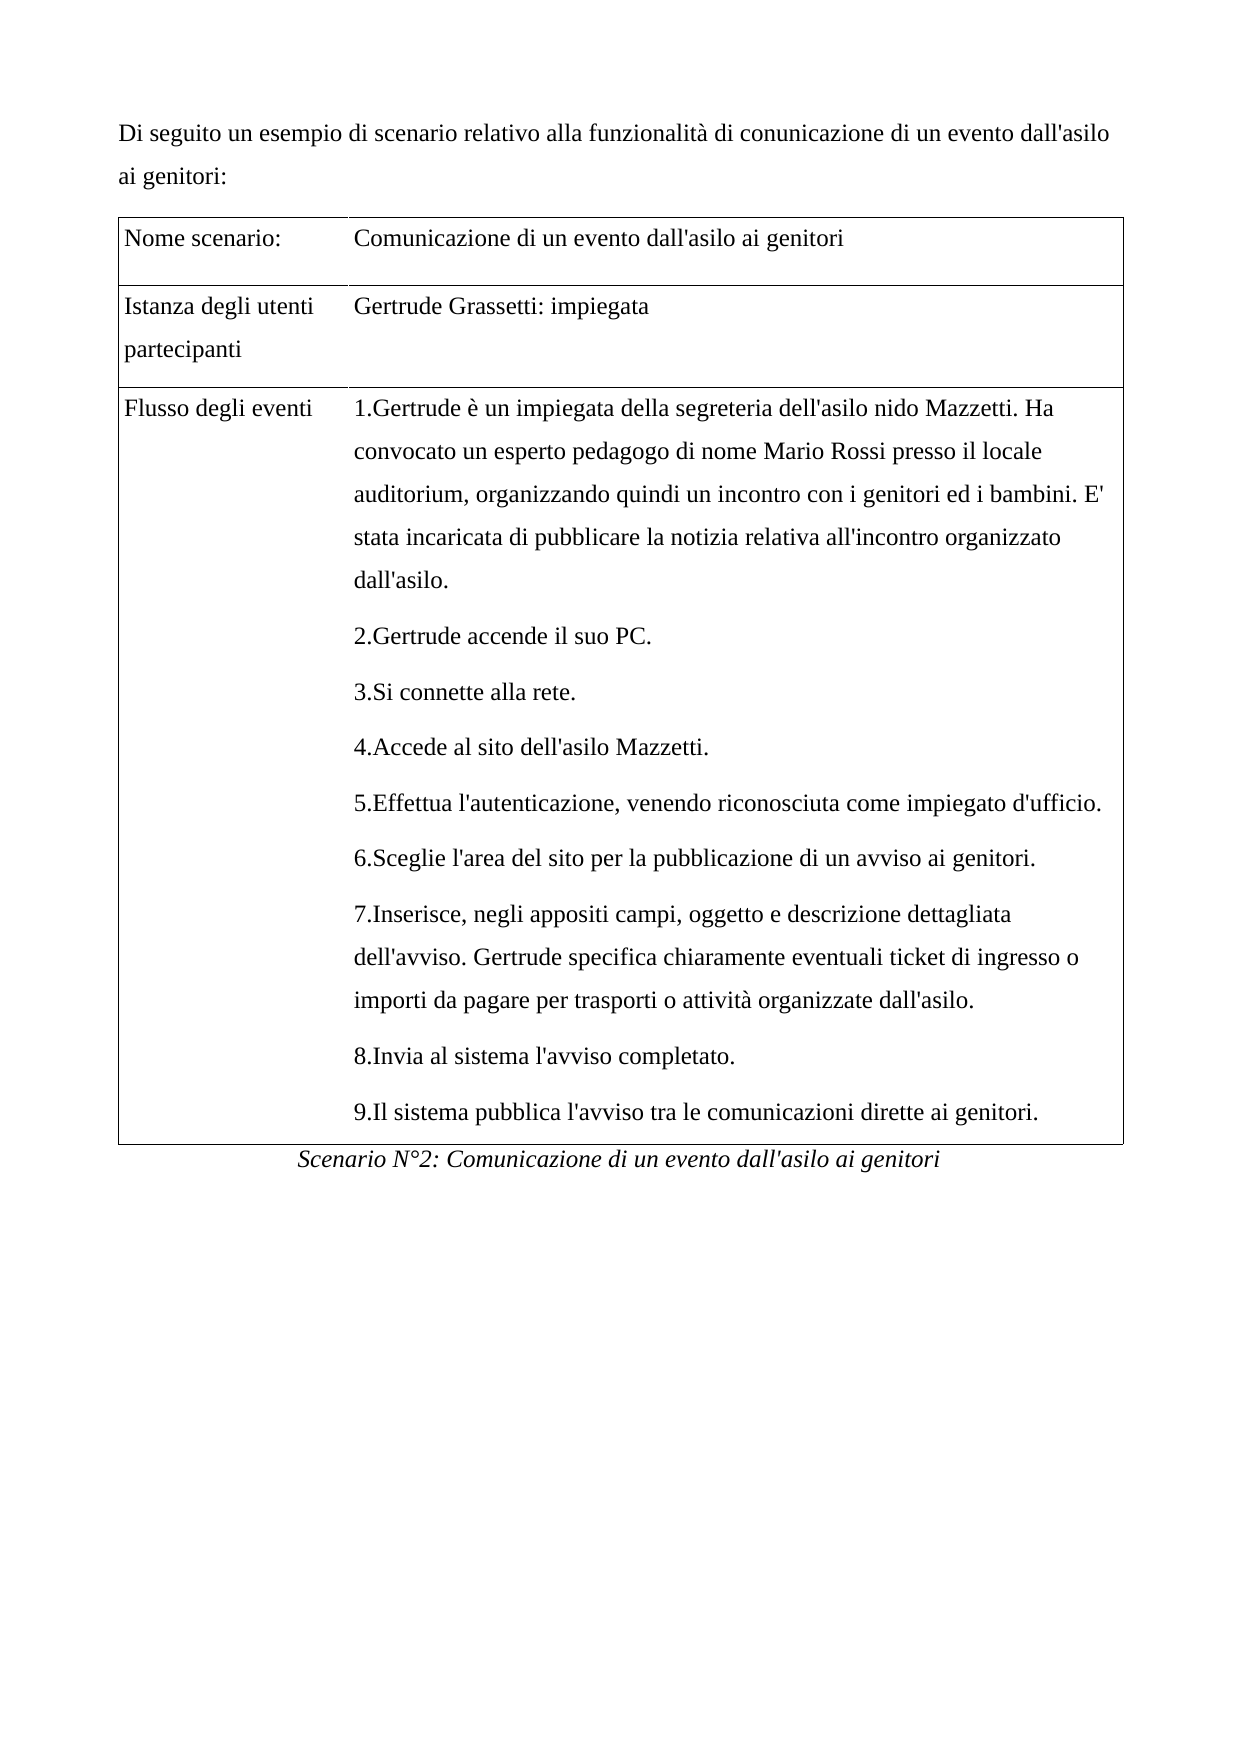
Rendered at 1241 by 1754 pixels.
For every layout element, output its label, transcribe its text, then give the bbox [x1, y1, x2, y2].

table_cell Istanza degli utenti partecipanti [119, 286, 348, 387]
table_header Nome scenario: [119, 218, 348, 285]
table_cell Gertrude Grassetti: impiegata [349, 286, 1123, 387]
text Scenario N°2: Comunicazione di un evento dall'asilo ai genitori [118, 1145, 1122, 1172]
table_header Comunicazione di un evento dall'asilo ai genitori [349, 218, 1123, 285]
table_cell 1.Gertrude è un impiegata della segreteria dell'asilo nido Mazzetti. Ha convocato un esperto pedagogo di nome Mario Rossi presso il locale auditorium, organizzando quindi un incontro con i genitori ed i bambini. E' stata incaricata di pubblicare la notizia relativa all'incontro organizzato dall'asilo. 2.Gertrude accende il suo PC. 3.Si connette alla rete. 4.Accede al sito dell'asilo Mazzetti. 5.Effettua l'autenticazione, venendo riconosciuta come impiegato d'ufficio. 6.Sceglie l'area del sito per la pubblicazione di un avviso ai genitori. 7.Inserisce, negli appositi campi, oggetto e descrizione dettagliata dell'avviso. Gertrude specifica chiaramente eventuali ticket di ingresso o importi da pagare per trasporti o attività organizzate dall'asilo. 8.Invia al sistema l'avviso completato. 9.Il sistema pubblica l'avviso tra le comunicazioni dirette ai genitori. [349, 388, 1123, 1144]
text Di seguito un esempio di scenario relativo alla funzionalità di conunicazione di un evento dall'asilo ai genitori: [118, 118, 1122, 190]
table_cell Flusso degli eventi [119, 388, 348, 1144]
